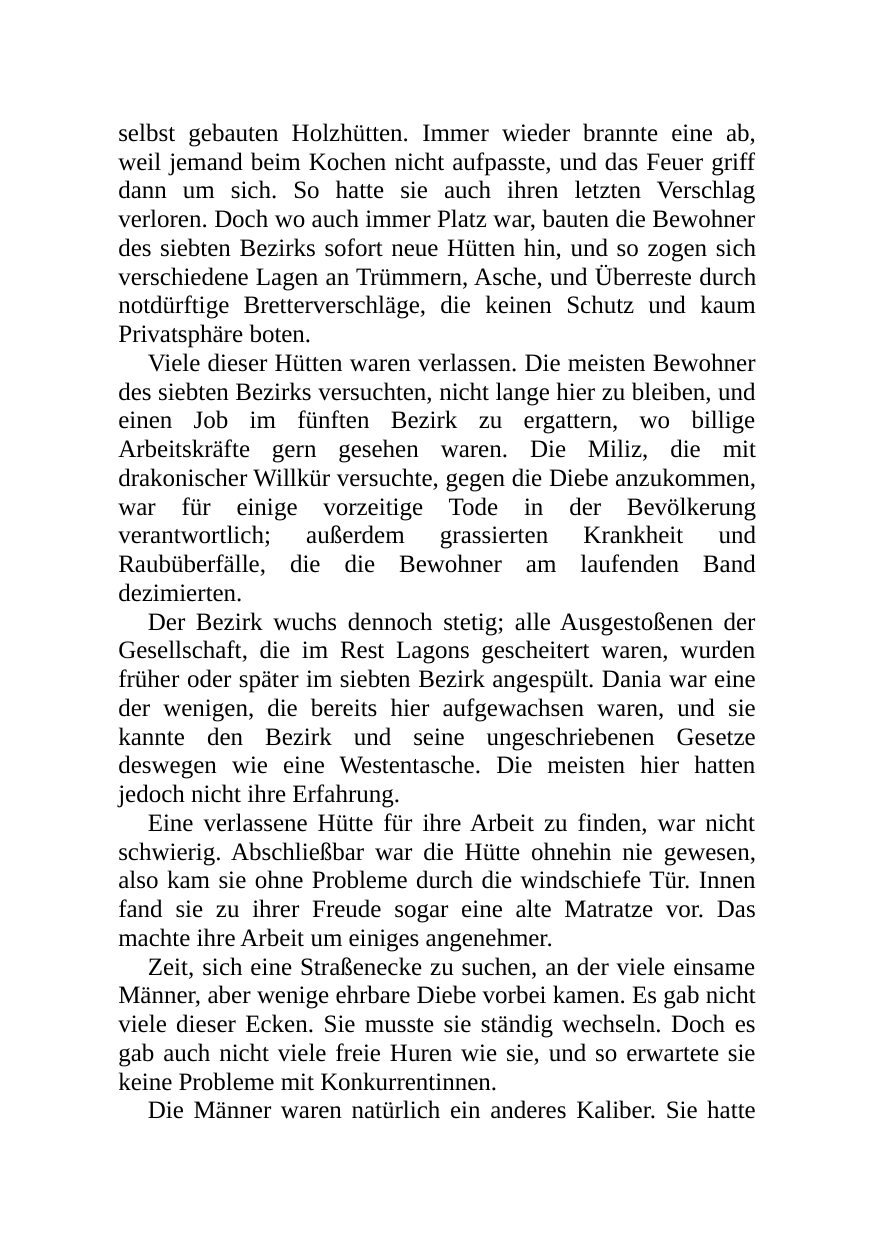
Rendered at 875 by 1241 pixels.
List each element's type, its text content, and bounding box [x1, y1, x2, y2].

text Die Männer waren natürlich ein anderes Kaliber. Sie hatte [118, 1096, 756, 1124]
text Der Bezirk wuchs dennoch stetig; alle Ausgestoßenen der Gesellschaft, die im Rest Lagons gescheitert waren, wurden früher oder später im siebten Bezirk angespült. Dania war eine der wenigen, die bereits hier aufgewachsen waren, und sie kannte den Bezirk und seine ungeschriebenen Gesetze deswegen wie eine Westentasche. Die meisten hier hatten jedoch nicht ihre Erfahrung. [118, 607, 756, 808]
text Zeit, sich eine Straßenecke zu suchen, an der viele einsame Männer, aber wenige ehrbare Diebe vorbei kamen. Es gab nicht viele dieser Ecken. Sie musste sie ständig wechseln. Doch es gab auch nicht viele freie Huren wie sie, und so erwartete sie keine Probleme mit Konkurrentinnen. [118, 952, 756, 1096]
text Eine verlassene Hütte für ihre Arbeit zu finden, war nicht schwierig. Abschließbar war die Hütte ohnehin nie gewesen, also kam sie ohne Probleme durch die windschiefe Tür. Innen fand sie zu ihrer Freude sogar eine alte Matratze vor. Das machte ihre Arbeit um einiges angenehmer. [118, 808, 756, 952]
text Viele dieser Hütten waren verlassen. Die meisten Bewohner des siebten Bezirks versuchten, nicht lange hier zu bleiben, und einen Job im fünften Bezirk zu ergattern, wo billige Arbeitskräfte gern gesehen waren. Die Miliz, die mit drakonischer Willkür versuchte, gegen die Diebe anzukommen, war für einige vorzeitige Tode in der Bevölkerung verantwortlich; außerdem grassierten Krankheit und Raubüberfälle, die die Bewohner am laufenden Band dezimierten. [118, 348, 756, 607]
text selbst gebauten Holzhütten. Immer wieder brannte eine ab, weil jemand beim Kochen nicht aufpasste, und das Feuer griff dann um sich. So hatte sie auch ihren letzten Verschlag verloren. Doch wo auch immer Platz war, bauten die Bewohner des siebten Bezirks sofort neue Hütten hin, und so zogen sich verschiedene Lagen an Trümmern, Asche, und Überreste durch notdürftige Bretterverschläge, die keinen Schutz und kaum Privatsphäre boten. [118, 118, 756, 348]
